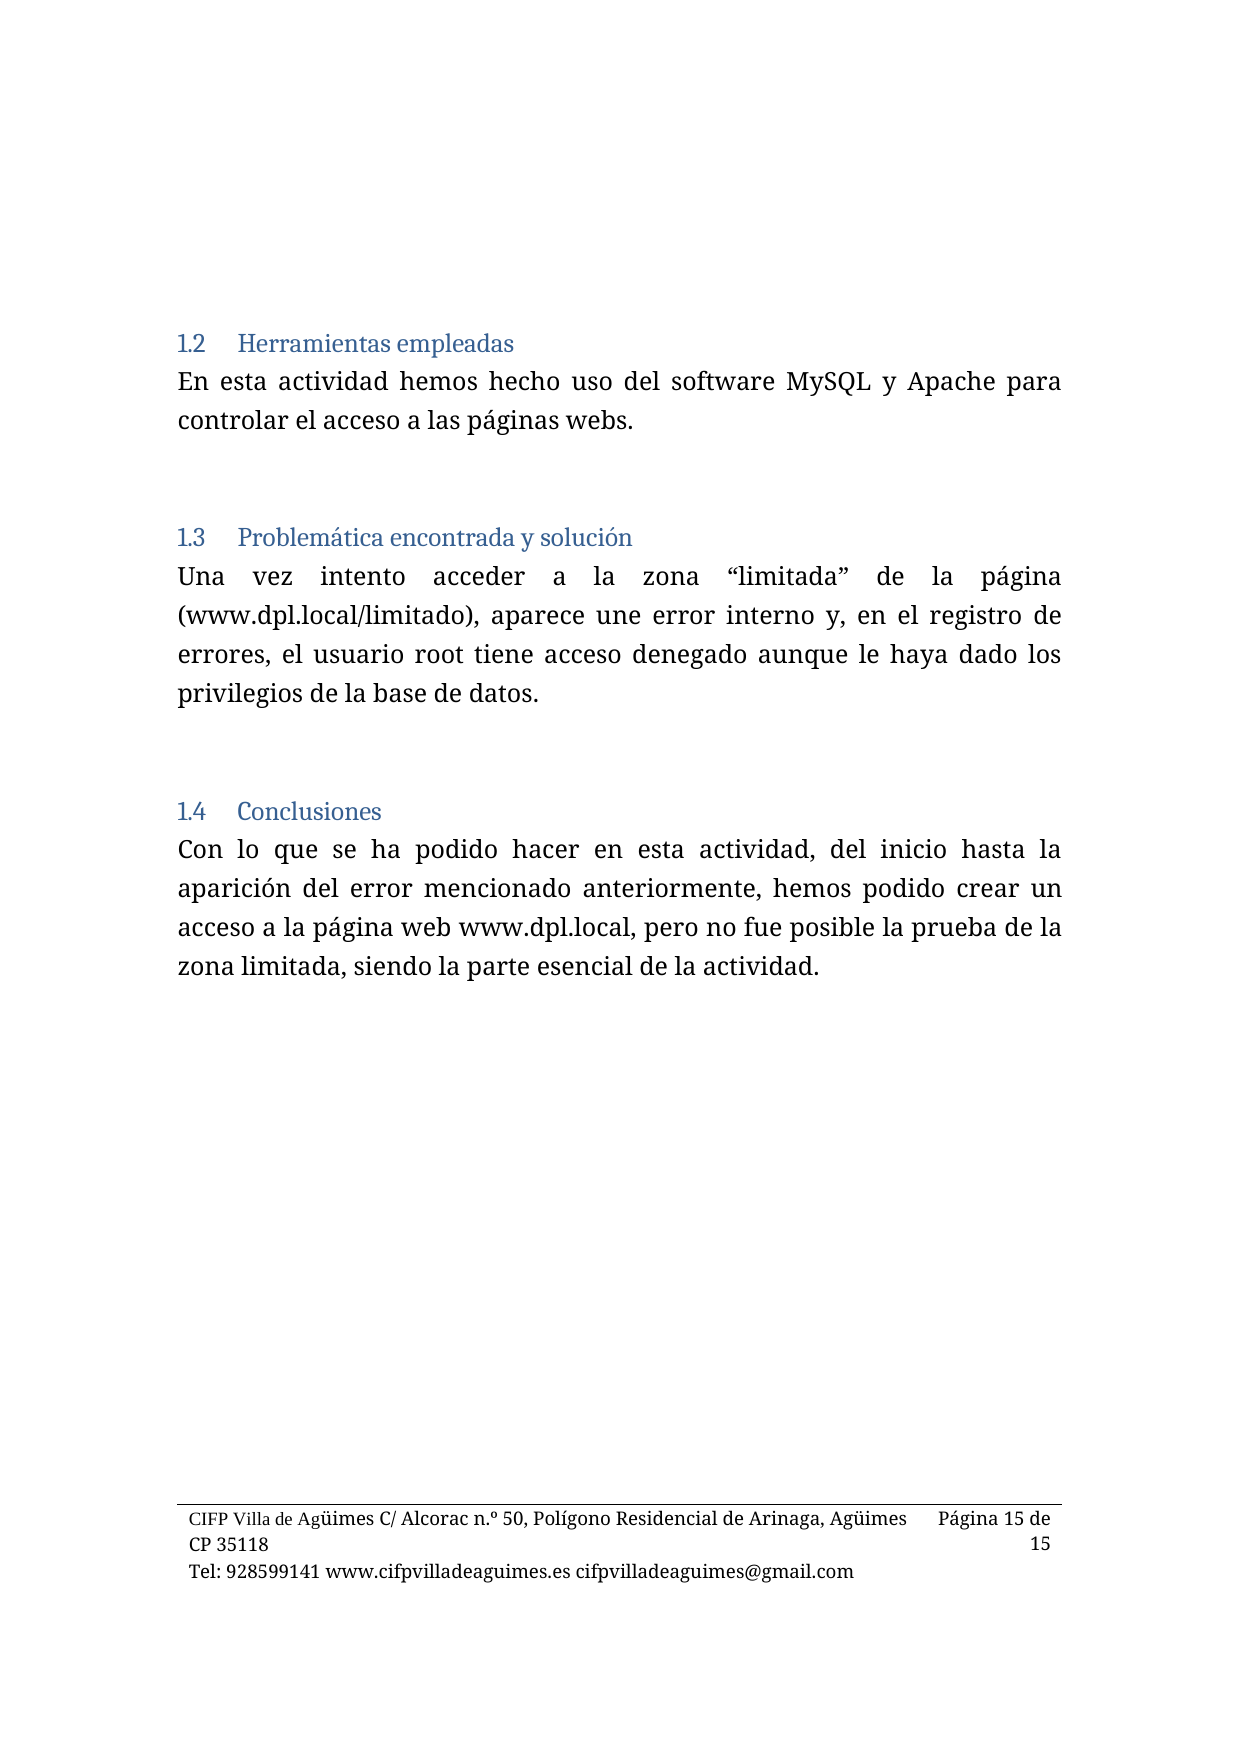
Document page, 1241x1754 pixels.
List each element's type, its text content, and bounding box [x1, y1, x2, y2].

text En esta actividad hemos hecho uso del software MySQL y Apache para controlar el acceso a las páginas webs. [177, 363, 1063, 437]
subtitle Conclusiones [177, 796, 1063, 827]
text Con lo que se ha podido hacer en esta actividad, del inicio hasta la aparición del error mencionado anteriormente, hemos podido crear un acceso a la página web www.dpl.local, pero no fue posible la prueba de la zona limitada, siendo la parte esencial de la actividad. [177, 831, 1063, 983]
text Una vez intento acceder a la zona “limitada” de la página (www.dpl.local/limitado), aparece une error interno y, en el registro de errores, el usuario root tiene acceso denegado aunque le haya dado los privilegios de la base de datos. [177, 558, 1063, 710]
subtitle Problemática encontrada y solución [177, 522, 1063, 554]
subtitle Herramientas empleadas [177, 328, 1063, 359]
